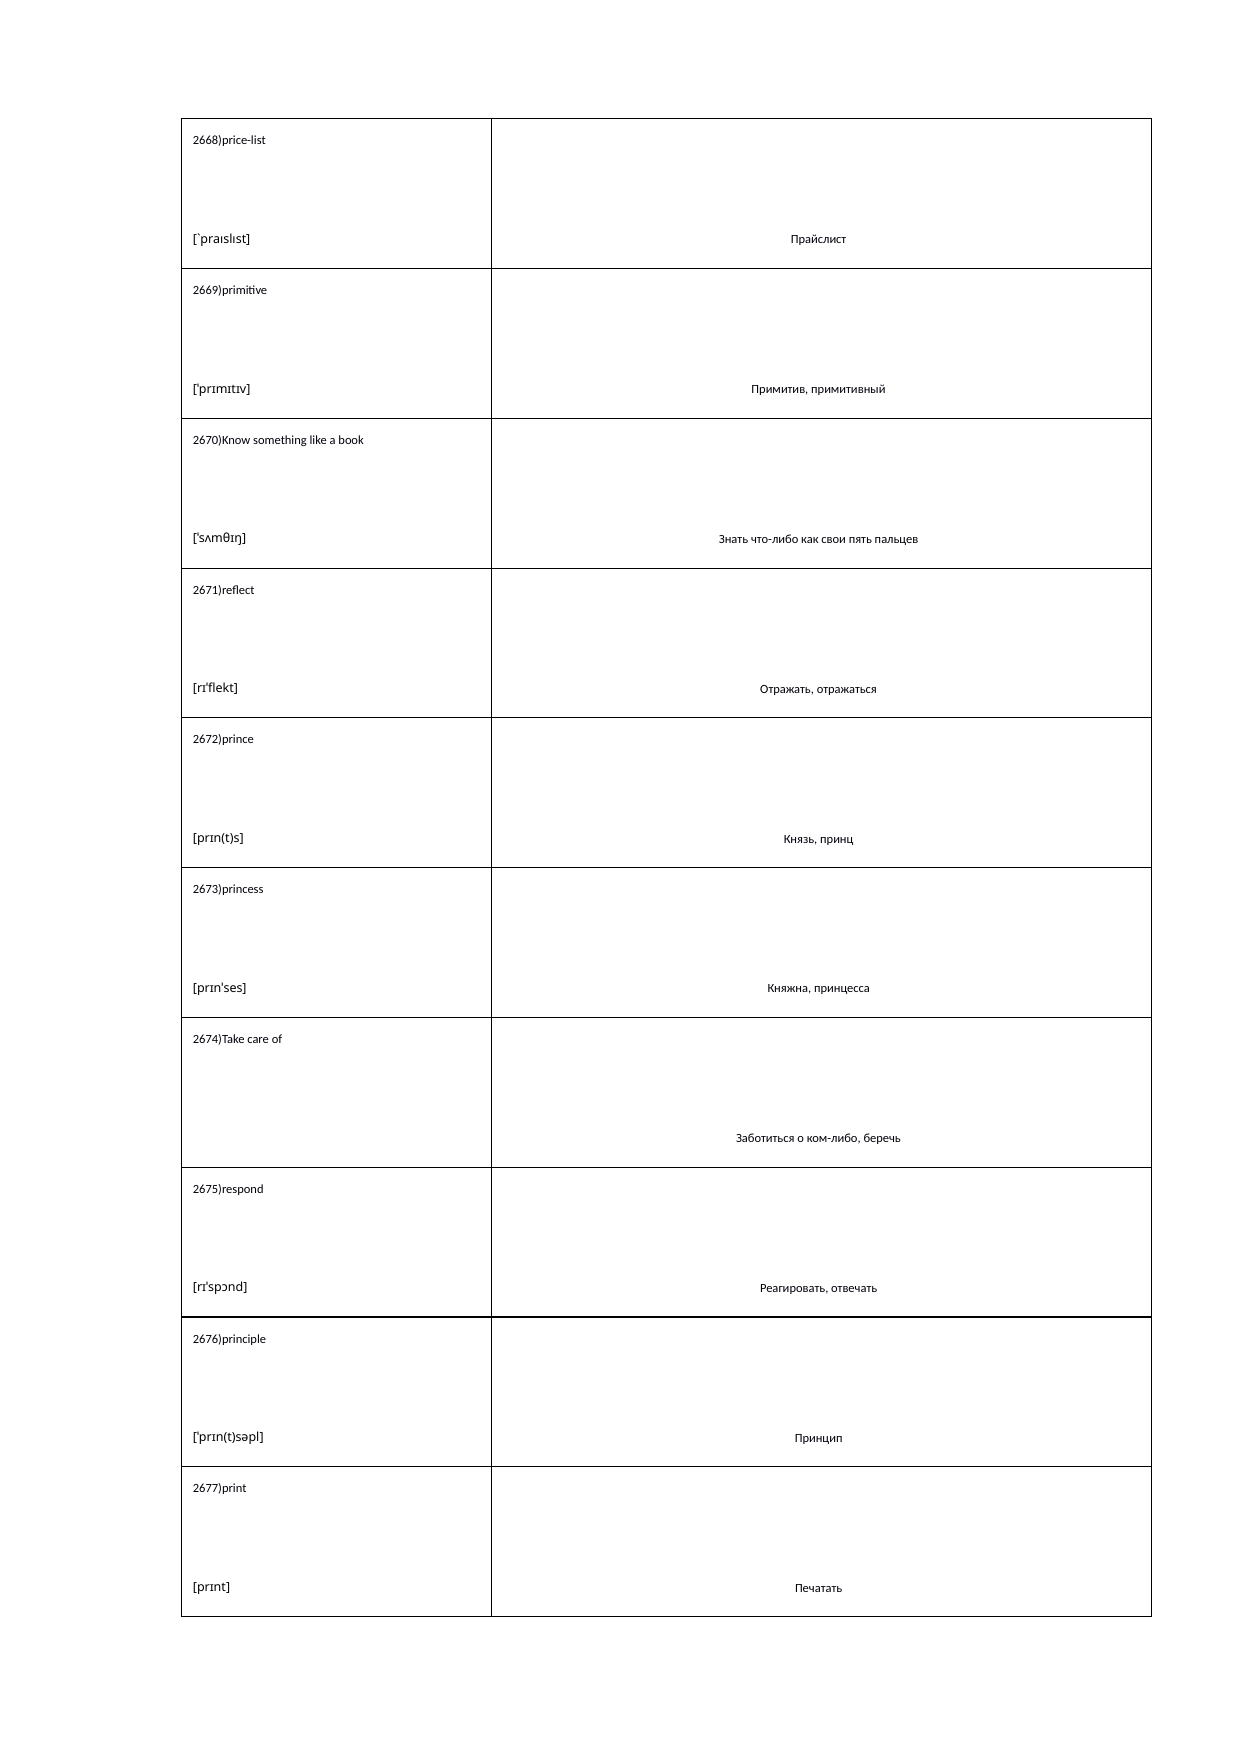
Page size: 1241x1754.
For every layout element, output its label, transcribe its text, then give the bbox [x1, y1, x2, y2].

table_cell 2676)principle [ˈprɪn(t)səpl] [182, 1318, 491, 1466]
table_cell 2672)prince [prɪn(t)s] [182, 718, 491, 867]
table_cell 2670)Know something like a book [ˈsʌmθɪŋ] [182, 419, 491, 567]
table_cell Княжна, принцесса [492, 868, 1151, 1017]
table_cell Князь, принц [492, 718, 1151, 867]
table_cell Принцип [492, 1318, 1151, 1466]
table_cell 2675)respond [rɪˈspɔnd] [182, 1168, 491, 1316]
table_cell 2671)reflect [rɪˈflekt] [182, 569, 491, 717]
table_cell Печатать [492, 1467, 1151, 1616]
table_cell 2677)print [prɪnt] [182, 1467, 491, 1616]
table_cell Заботиться о ком-либо, беречь [492, 1018, 1151, 1167]
table_cell 2674)Take care of [182, 1018, 491, 1167]
table_cell 2668)price-list [`praıslıst] [182, 119, 491, 268]
table_cell Отражать, отражаться [492, 569, 1151, 717]
table_cell Прайслист [492, 119, 1151, 268]
table_cell Знать что-либо как свои пять пальцев [492, 419, 1151, 567]
table_cell 2669)primitive [ˈprɪmɪtɪv] [182, 269, 491, 418]
table_cell Реагировать, отвечать [492, 1168, 1151, 1316]
table_cell Примитив, примитивный [492, 269, 1151, 418]
table_cell 2673)princess [prɪnˈses] [182, 868, 491, 1017]
